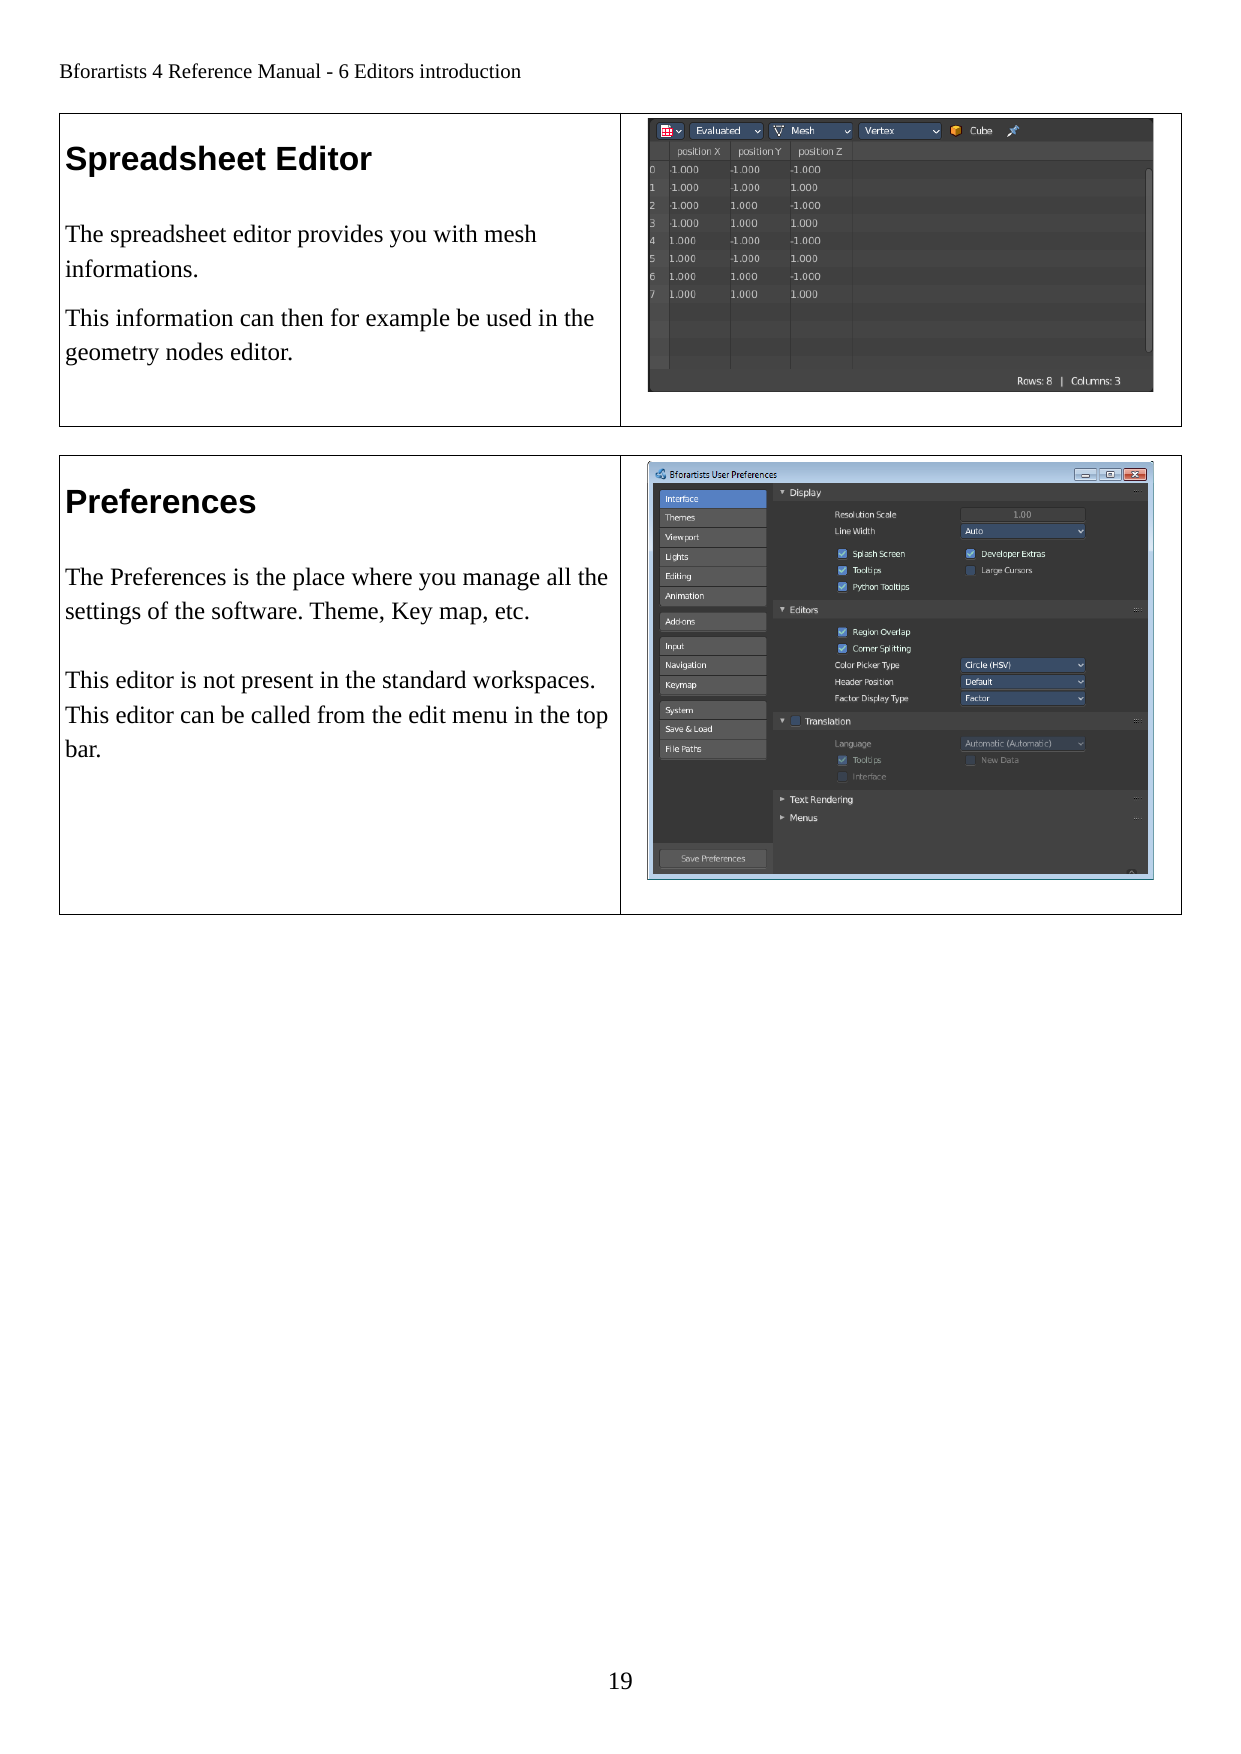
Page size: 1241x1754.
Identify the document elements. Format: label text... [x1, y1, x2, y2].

picture [647, 118, 1154, 392]
table_header [621, 456, 1181, 914]
table_header Spreadsheet Editor The spreadsheet editor provides you with mesh informations. This information can then for example be used in the geometry nodes editor. [60, 114, 620, 426]
table_header [621, 114, 1181, 426]
table_header Preferences The Preferences is the place where you manage all the settings of the software. Theme, Key map, etc. This editor is not present in the standard workspaces. This editor can be called from the edit menu in the top bar. [60, 456, 620, 914]
picture [647, 461, 1154, 880]
